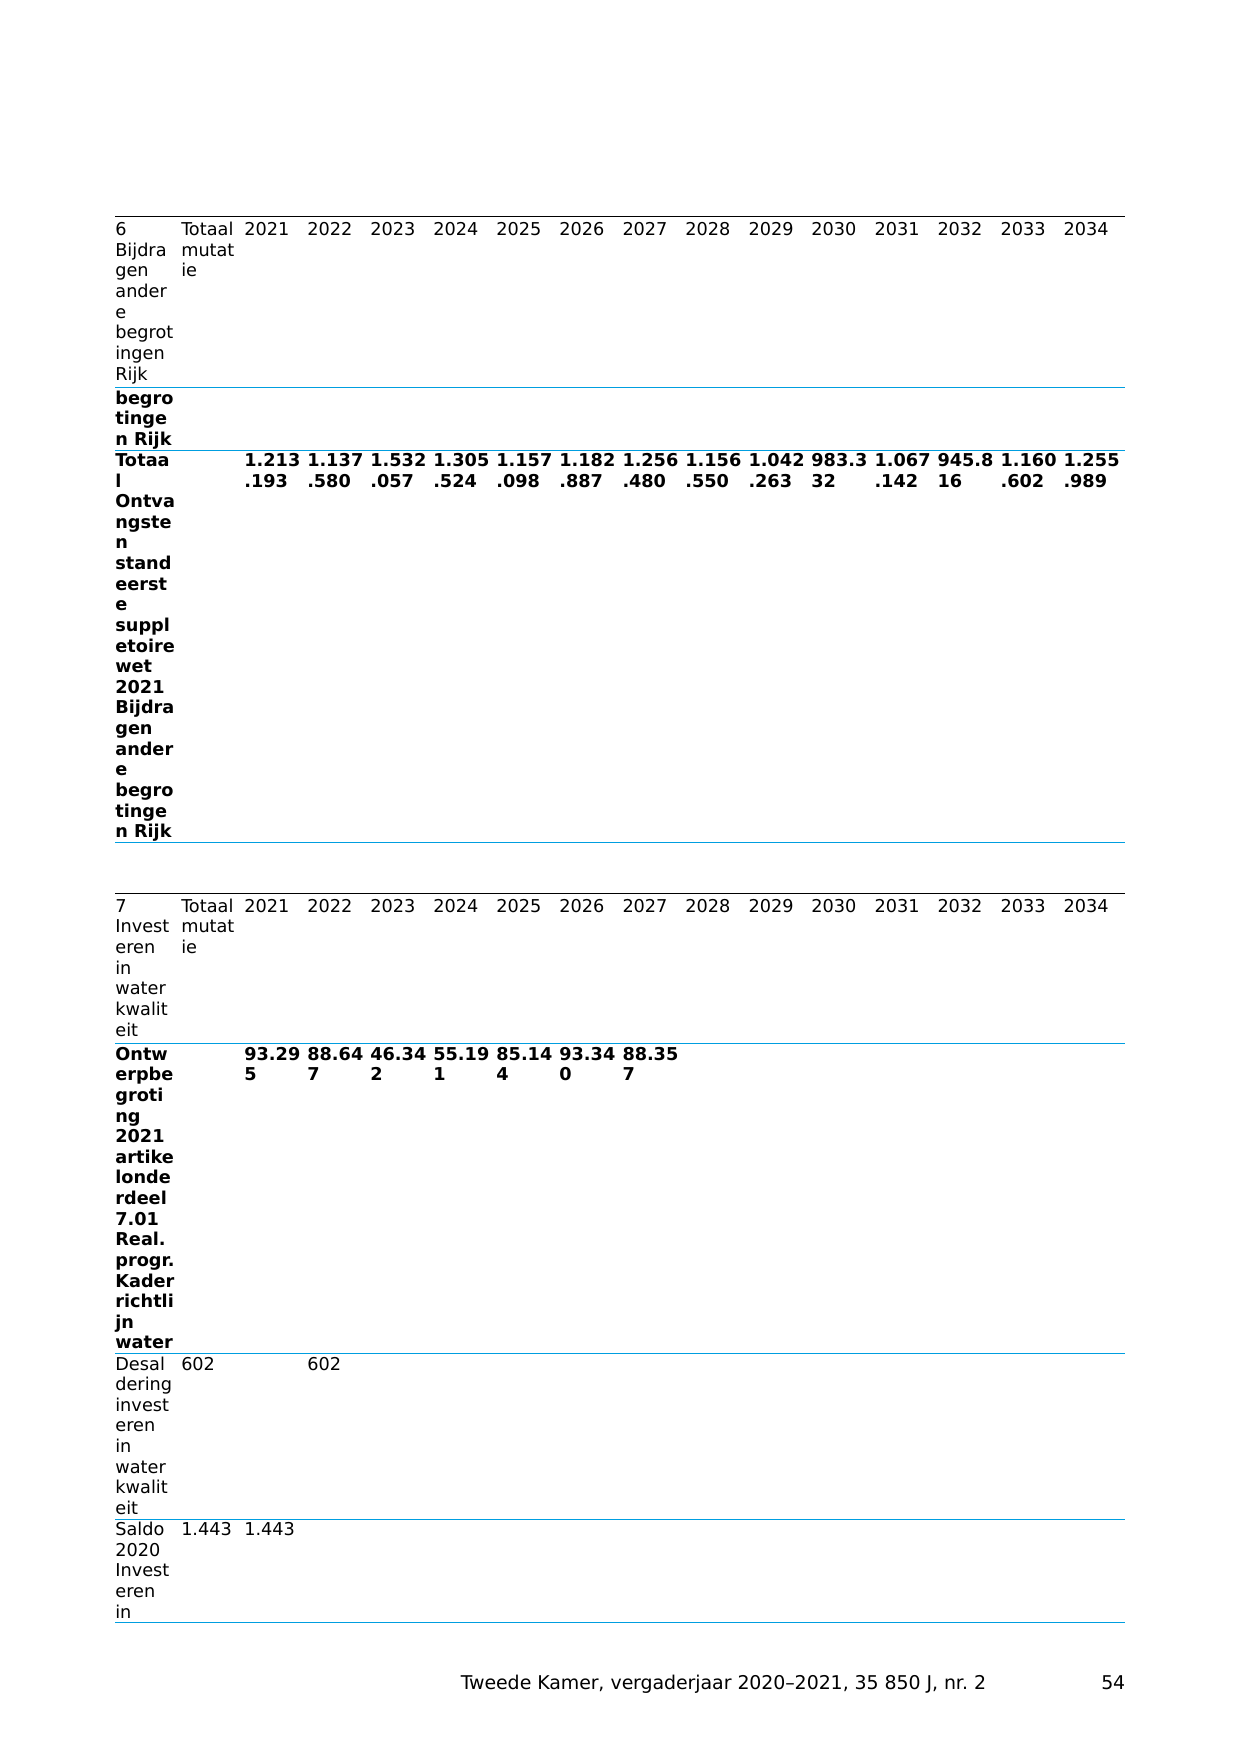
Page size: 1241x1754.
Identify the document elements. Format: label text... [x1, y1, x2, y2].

table_cell [998, 1354, 1060, 1518]
table_cell 1.156.550 [682, 451, 745, 842]
table_cell 88.647 [304, 1044, 367, 1353]
table_cell 2027 [619, 217, 682, 387]
table_cell 2034 [1060, 217, 1125, 387]
table_cell 1.160.602 [998, 451, 1060, 842]
table_cell 2021 [241, 894, 304, 1043]
table_cell 88.357 [619, 1044, 682, 1353]
table_cell [745, 1044, 808, 1353]
table_cell Totaal Ontvangsten stand eerste suppletoire wet 2021 Bijdragen andere begrotingen Rijk [115, 451, 178, 842]
table_cell Ontwerpbegroting 2021 artikelonderdeel 7.01 Real. progr. Kaderrichtlijn water [115, 1044, 178, 1353]
table_cell [934, 1354, 997, 1518]
table_cell 2032 [934, 217, 997, 387]
table_cell [682, 1044, 745, 1353]
table_cell [808, 388, 871, 449]
table_cell 46.342 [367, 1044, 430, 1353]
table_cell 85.144 [493, 1044, 556, 1353]
table_cell 1.182.887 [556, 451, 619, 842]
table_header Artikel 6 Bijdragen andere begrotingen van het Rijk [115, 191, 1125, 216]
table_cell 2023 [367, 217, 430, 387]
table_cell [430, 1354, 493, 1518]
table_cell [1060, 1520, 1125, 1622]
table_cell 2028 [682, 217, 745, 387]
table_cell [241, 388, 304, 449]
table_cell Totaal mutatie [178, 894, 241, 1043]
table_cell Saldo 2020 Investeren in [115, 1520, 178, 1622]
table_cell 1.443 [178, 1520, 241, 1622]
table_cell 2034 [1060, 894, 1125, 1043]
table_cell 1.256.480 [619, 451, 682, 842]
table_cell 602 [178, 1354, 241, 1518]
table_cell 2025 [493, 894, 556, 1043]
table_cell 1.042.263 [745, 451, 808, 842]
table_cell 2032 [934, 894, 997, 1043]
table_cell 2031 [871, 217, 934, 387]
table_cell 2024 [430, 217, 493, 387]
table_cell 1.157.098 [493, 451, 556, 842]
table_cell [682, 1520, 745, 1622]
table_cell [871, 1354, 934, 1518]
table_cell [745, 1520, 808, 1622]
table_cell [745, 388, 808, 449]
table_cell [808, 1520, 871, 1622]
table_cell [304, 388, 367, 449]
table_cell [1060, 1044, 1125, 1353]
table_cell [367, 1354, 430, 1518]
table_cell 1.255.989 [1060, 451, 1125, 842]
table_cell 2024 [430, 894, 493, 1043]
table_cell [1060, 388, 1125, 449]
table_cell 1.067.142 [871, 451, 934, 842]
table_cell 1.137.580 [304, 451, 367, 842]
table_header Artikel 7 Investeren in waterkwaliteit [115, 868, 1125, 892]
table_cell 945.816 [934, 451, 997, 842]
table_cell [556, 388, 619, 449]
table_cell [998, 388, 1060, 449]
table_cell [998, 1520, 1060, 1622]
table_cell [808, 1354, 871, 1518]
table_cell [871, 388, 934, 449]
table_cell [304, 1520, 367, 1622]
table_cell [1060, 1354, 1125, 1518]
table_cell [241, 1354, 304, 1518]
table_cell [178, 451, 241, 842]
table_cell 2028 [682, 894, 745, 1043]
table_cell [871, 1520, 934, 1622]
table_cell 93.340 [556, 1044, 619, 1353]
table_cell 983.332 [808, 451, 871, 842]
table_cell [367, 388, 430, 449]
table_cell 2030 [808, 217, 871, 387]
table_cell 2025 [493, 217, 556, 387]
table_cell [619, 388, 682, 449]
table_cell [934, 1520, 997, 1622]
table_cell 1.213.193 [241, 451, 304, 842]
table_cell 2021 [241, 217, 304, 387]
table_cell [493, 1520, 556, 1622]
table_cell [178, 1044, 241, 1353]
table_cell 1.532.057 [367, 451, 430, 842]
table_cell 2027 [619, 894, 682, 1043]
table_cell 7 Investeren in waterkwaliteit [115, 894, 178, 1043]
table_cell 6 Bijdragen andere begrotingen Rijk [115, 217, 178, 387]
table_cell [682, 388, 745, 449]
table_cell [998, 1044, 1060, 1353]
table_cell [934, 388, 997, 449]
table_cell 2029 [745, 217, 808, 387]
table_cell [556, 1520, 619, 1622]
table_cell [493, 388, 556, 449]
table_cell 2022 [304, 217, 367, 387]
table_cell 2022 [304, 894, 367, 1043]
table_cell Totaal mutatie [178, 217, 241, 387]
table_cell 2023 [367, 894, 430, 1043]
table_cell [745, 1354, 808, 1518]
table_cell 2029 [745, 894, 808, 1043]
table_cell 602 [304, 1354, 367, 1518]
table_cell [682, 1354, 745, 1518]
table_cell [808, 1044, 871, 1353]
table_cell [934, 1044, 997, 1353]
table_cell Desaldering investeren in waterkwaliteit [115, 1354, 178, 1518]
table_cell 1.305.524 [430, 451, 493, 842]
table_cell [619, 1520, 682, 1622]
table_cell 1.443 [241, 1520, 304, 1622]
table_cell [871, 1044, 934, 1353]
table_cell 93.295 [241, 1044, 304, 1353]
table_cell 2030 [808, 894, 871, 1043]
table_cell 2033 [998, 894, 1060, 1043]
table_cell [178, 388, 241, 449]
table_cell [367, 1520, 430, 1622]
table_cell [619, 1354, 682, 1518]
table_cell 2031 [871, 894, 934, 1043]
table_cell [493, 1354, 556, 1518]
table_cell [556, 1354, 619, 1518]
table_cell 2026 [556, 894, 619, 1043]
table_cell [430, 1520, 493, 1622]
table_cell 55.191 [430, 1044, 493, 1353]
table_cell 2033 [998, 217, 1060, 387]
table_cell [430, 388, 493, 449]
table_cell 2026 [556, 217, 619, 387]
table_cell begrotingen Rijk [115, 388, 178, 449]
